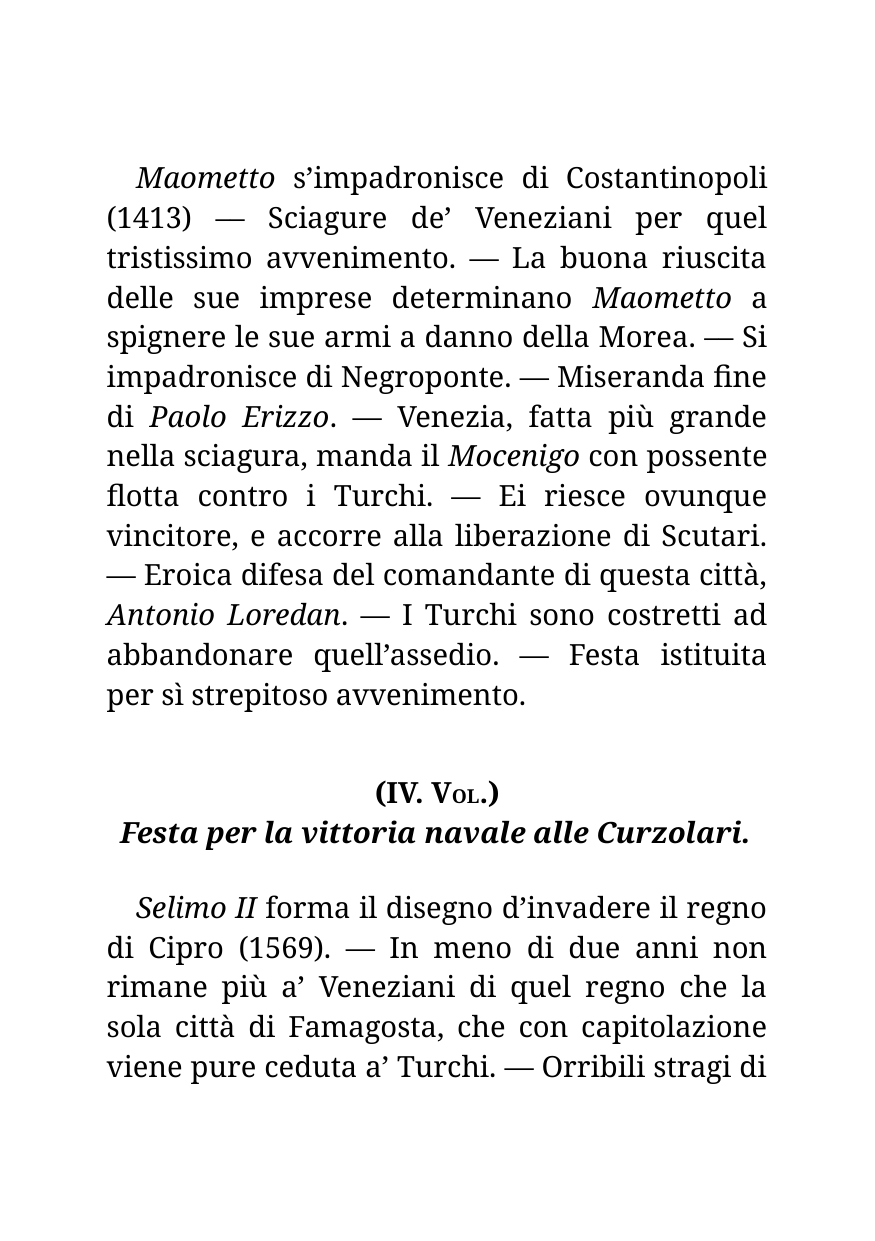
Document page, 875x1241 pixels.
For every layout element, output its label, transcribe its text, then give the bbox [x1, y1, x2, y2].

list (IV. Vol.) Festa per la vittoria navale alle Curzolari. [106, 772, 768, 852]
text Selimo II forma il disegno d’invadere il regno di Cipro (1569). — In meno di due anni non rimane più a’ Veneziani di quel regno che la sola città di Famagosta, che con capitolazione viene pure ceduta a’ Turchi. — Orribili stragi di [106, 887, 768, 1086]
text Maometto s’impadronisce di Costantinopoli (1413) –– Sciagure de’ Veneziani per quel tristissimo avvenimento. — La buona riuscita delle sue imprese determinano Maometto a spignere le sue armi a danno della Morea. –– Si impadronisce di Negroponte. — Miseranda fine di Paolo Erizzo. — Venezia, fatta più grande nella sciagura, manda il Mocenigo con possente flotta contro i Turchi. — Ei riesce ovunque vincitore, e accorre alla liberazione di Scutari. — Eroica difesa del comandante di questa città, Antonio Loredan. — I Turchi sono costretti ad abbandonare quell’assedio. — Festa istituita per sì strepitoso avvenimento. [106, 158, 768, 713]
